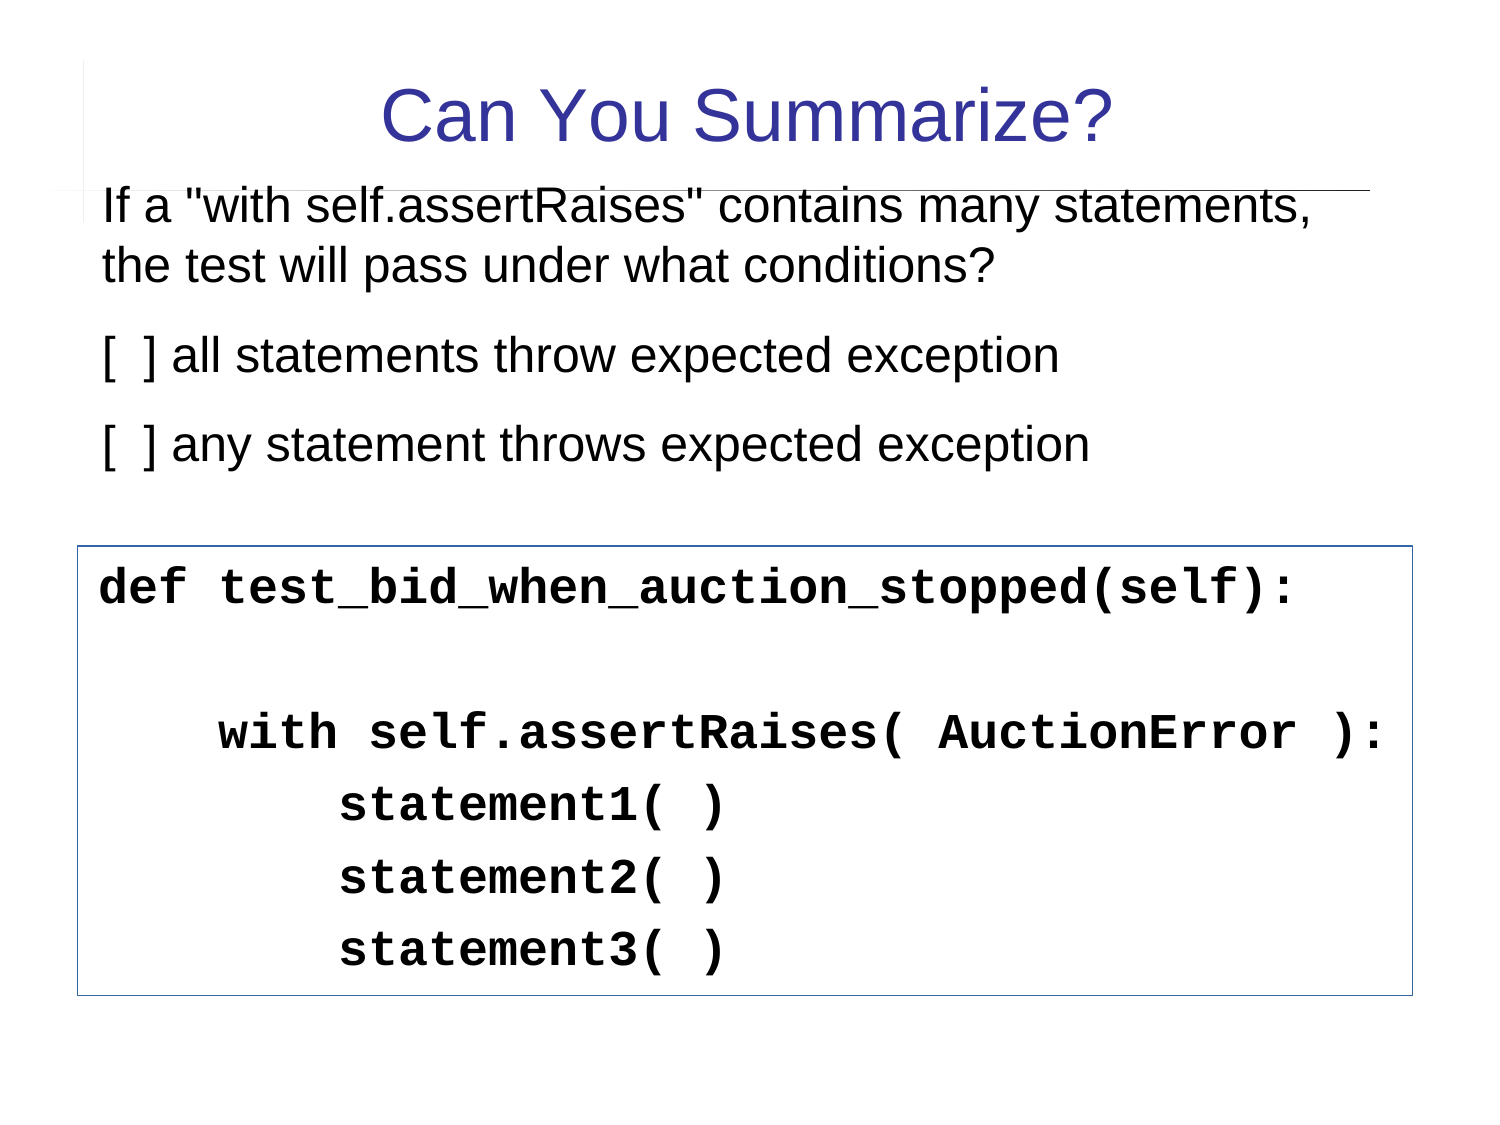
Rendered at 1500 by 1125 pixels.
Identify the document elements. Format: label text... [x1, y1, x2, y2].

title Can You Summarize? [100, 42, 1395, 165]
text_box def test_bid_when_auction_stopped(self): with self.assertRaises( AuctionError ): statement1( ) statement2( ) statement3( ) [77, 545, 1413, 996]
text_box If a "with self.assertRaises" contains many statements, the test will pass under what conditions? [ ] all statements throw expected exception [ ] any statement throws expected exception [87, 165, 1408, 511]
